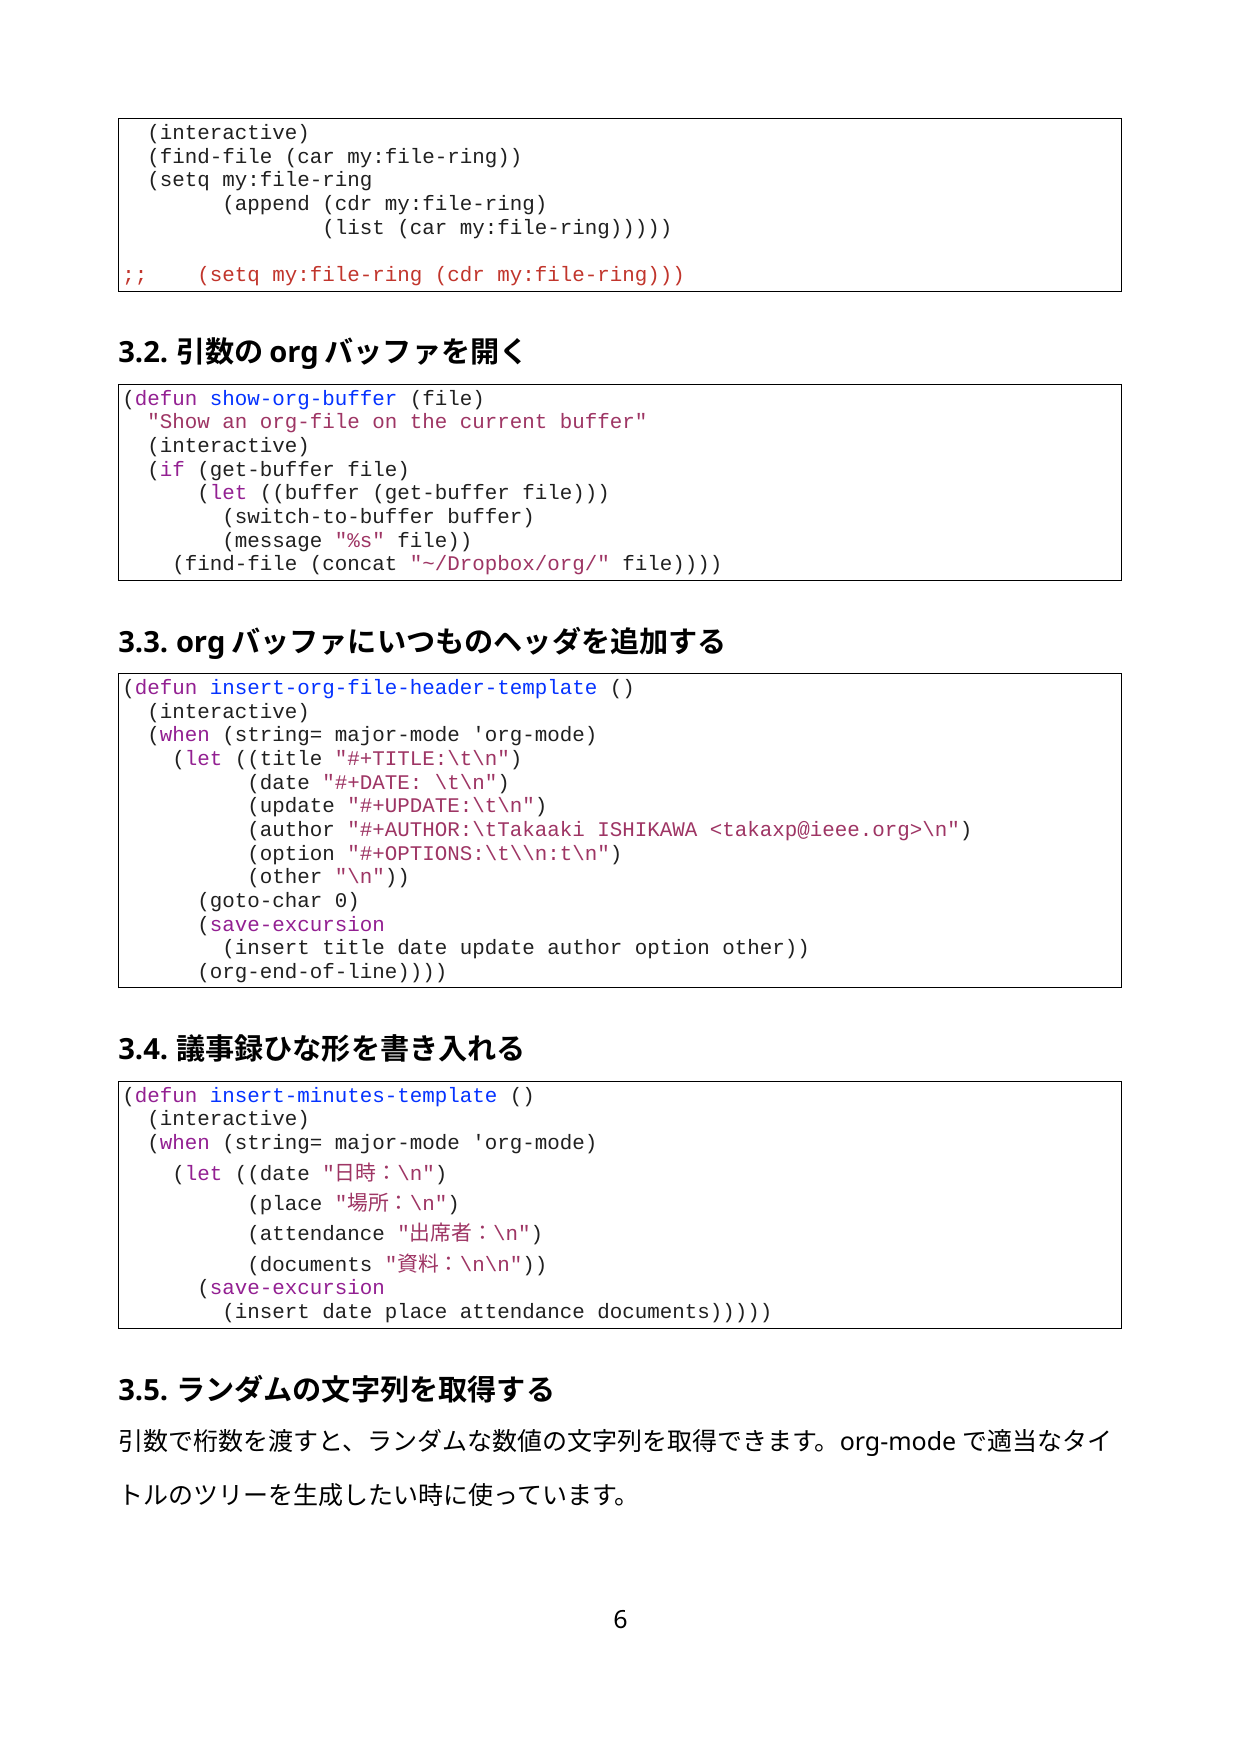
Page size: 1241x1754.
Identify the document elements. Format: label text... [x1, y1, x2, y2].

text "Show an org-file on the current buffer" [119, 407, 1121, 431]
text (switch-to-buffer buffer) [119, 502, 1121, 526]
text (message "%s" file)) [119, 526, 1121, 549]
text (interactive) [119, 119, 1121, 142]
text (insert date place attendance documents))))) [119, 1297, 1121, 1328]
text ;; (setq my:file-ring (cdr my:file-ring))) [119, 260, 1121, 291]
text (find-file (car my:file-ring)) [119, 142, 1121, 165]
text (append (cdr my:file-ring) [119, 189, 1121, 213]
text (defun show-org-buffer (file) [119, 385, 1121, 407]
text (defun insert-minutes-template () [119, 1082, 1121, 1104]
text (other "\n")) [119, 862, 1121, 886]
subtitle 引数のorgバッファを開く [118, 329, 1122, 371]
subtitle ランダムの文字列を取得する [118, 1366, 1122, 1408]
text (save-excursion [119, 1273, 1121, 1297]
subtitle 議事録ひな形を書き入れる [118, 1026, 1122, 1068]
text (when (string= major-mode 'org-mode) [119, 1128, 1121, 1152]
text (save-excursion [119, 910, 1121, 933]
text (goto-char 0) [119, 886, 1121, 910]
subtitle orgバッファにいつものヘッダを追加する [118, 618, 1122, 661]
text (let ((title "#+TITLE:\t\n") [119, 744, 1121, 768]
text (update "#+UPDATE:\t\n") [119, 791, 1121, 815]
text (if (get-buffer file) [119, 455, 1121, 478]
text (insert title date update author option other)) [119, 933, 1121, 957]
text (option "#+OPTIONS:\t\\n:t\n") [119, 839, 1121, 862]
text (place "場所：\n") [119, 1182, 1121, 1213]
text (author "#+AUTHOR:\tTakaaki ISHIKAWA <takaxp@ieee.org>\n") [119, 815, 1121, 839]
text (list (car my:file-ring))))) [119, 213, 1121, 236]
text (let ((date "日時：\n") [119, 1152, 1121, 1182]
text (interactive) [119, 431, 1121, 455]
text (setq my:file-ring [119, 165, 1121, 189]
text (org-end-of-line)))) [119, 957, 1121, 987]
text (interactive) [119, 697, 1121, 721]
text (attendance "出席者：\n") [119, 1213, 1121, 1243]
text 引数で桁数を渡すと、ランダムな数値の文字列を取得できます。org-mode で適当なタイトルのツリーを生成したい時に使っています。 [118, 1421, 1122, 1512]
text (let ((buffer (get-buffer file))) [119, 478, 1121, 502]
text (when (string= major-mode 'org-mode) [119, 721, 1121, 744]
text (date "#+DATE: \t\n") [119, 768, 1121, 791]
text (find-file (concat "~/Dropbox/org/" file)))) [119, 549, 1121, 580]
text (interactive) [119, 1104, 1121, 1128]
text (defun insert-org-file-header-template () [119, 674, 1121, 697]
text (documents "資料：\n\n")) [119, 1243, 1121, 1273]
